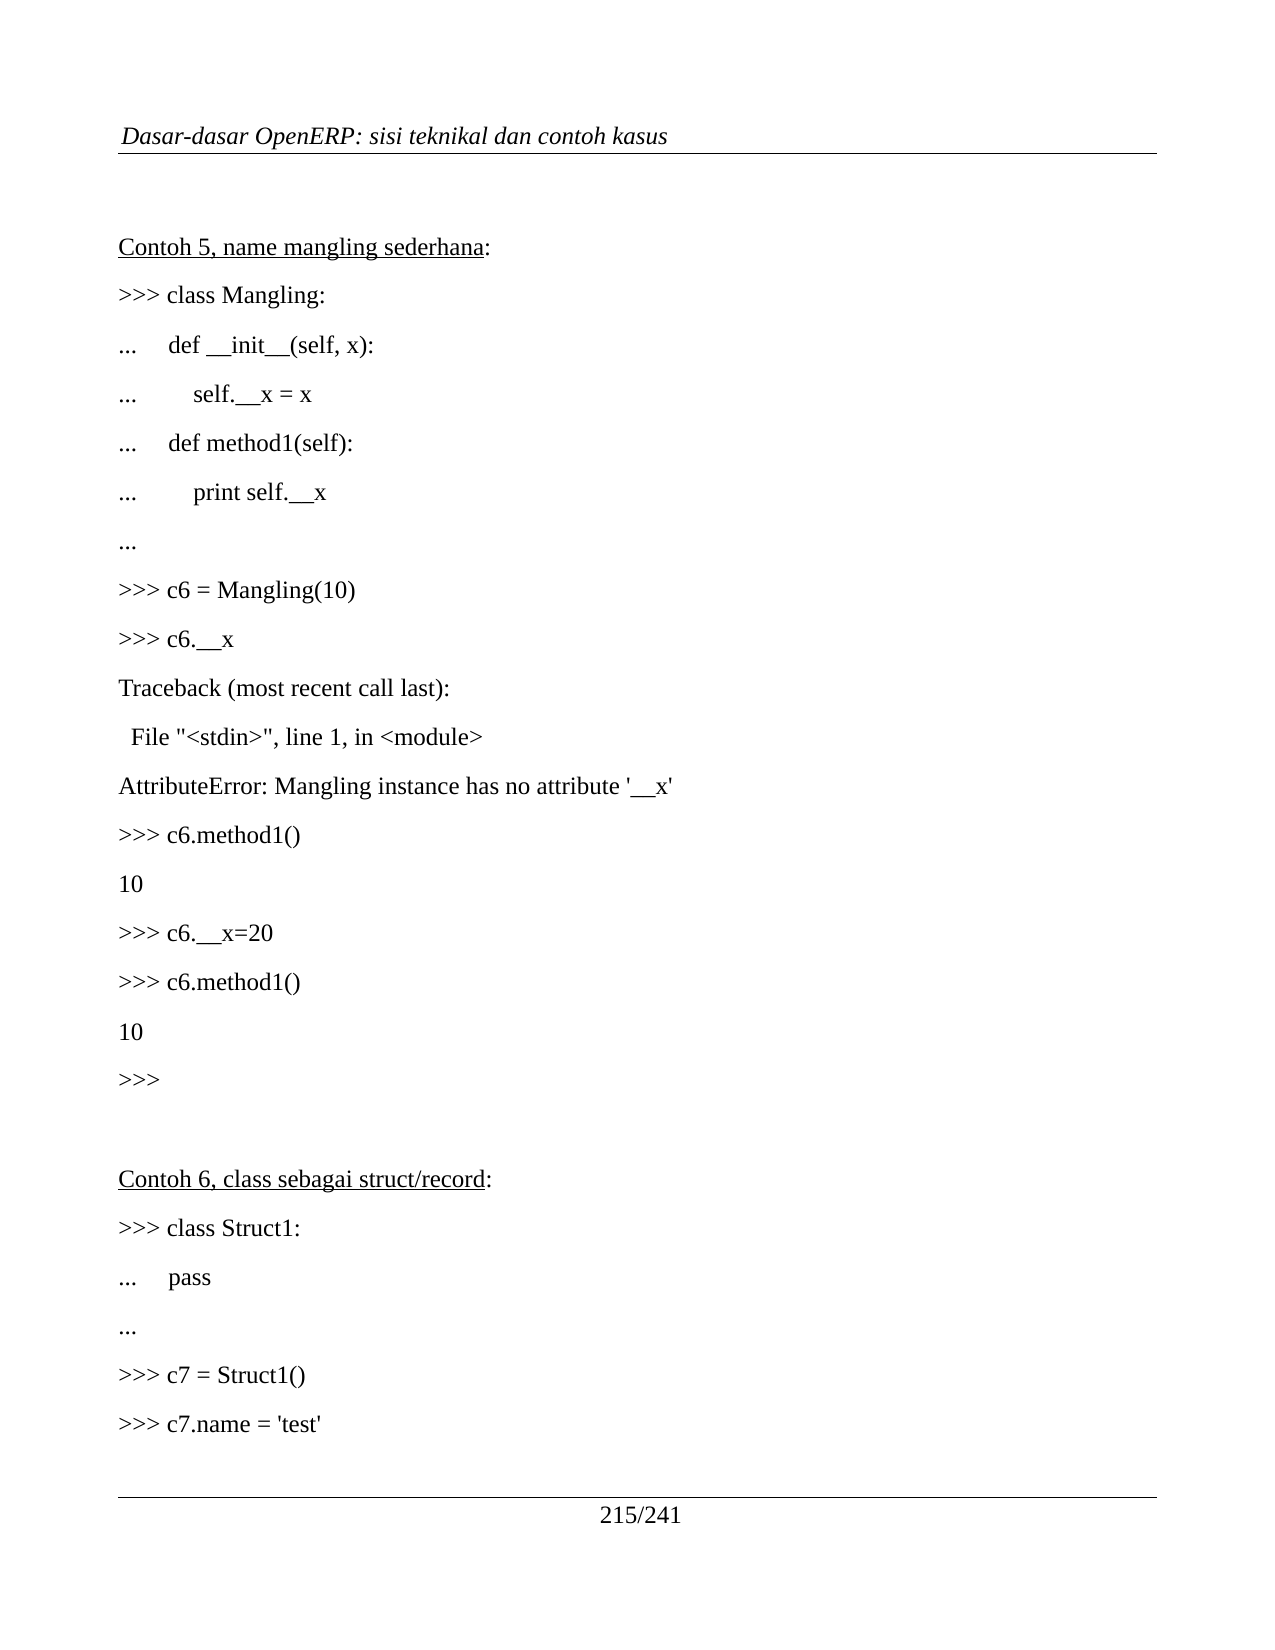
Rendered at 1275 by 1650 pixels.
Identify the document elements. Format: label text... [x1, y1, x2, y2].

text ... def __init__(self, x): [118, 330, 1157, 358]
text >>> c6.__x [118, 624, 1157, 653]
text ... [118, 526, 1157, 555]
text >>> c6.method1() [118, 820, 1157, 849]
text ... self.__x = x [118, 379, 1157, 407]
text ... print self.__x [118, 477, 1157, 506]
text >>> c6.__x=20 [118, 918, 1157, 947]
text AttributeError: Mangling instance has no attribute '__x' [118, 771, 1157, 800]
text File "<stdin>", line 1, in <module> [118, 722, 1157, 751]
text ... pass [118, 1262, 1157, 1291]
text >>> c6 = Mangling(10) [118, 575, 1157, 604]
text 10 [118, 1017, 1157, 1045]
text >>> c7 = Struct1() [118, 1360, 1157, 1389]
text ... def method1(self): [118, 428, 1157, 457]
text >>> class Struct1: [118, 1213, 1157, 1242]
text Contoh 5, name mangling sederhana: [118, 232, 1157, 260]
text Traceback (most recent call last): [118, 673, 1157, 702]
text >>> c7.name = 'test' [118, 1409, 1157, 1438]
text >>> class Mangling: [118, 281, 1157, 309]
text >>> c6.method1() [118, 967, 1157, 996]
text ... [118, 1311, 1157, 1340]
text >>> [118, 1066, 1157, 1094]
text Contoh 6, class sebagai struct/record: [118, 1164, 1157, 1192]
text 10 [118, 869, 1157, 898]
